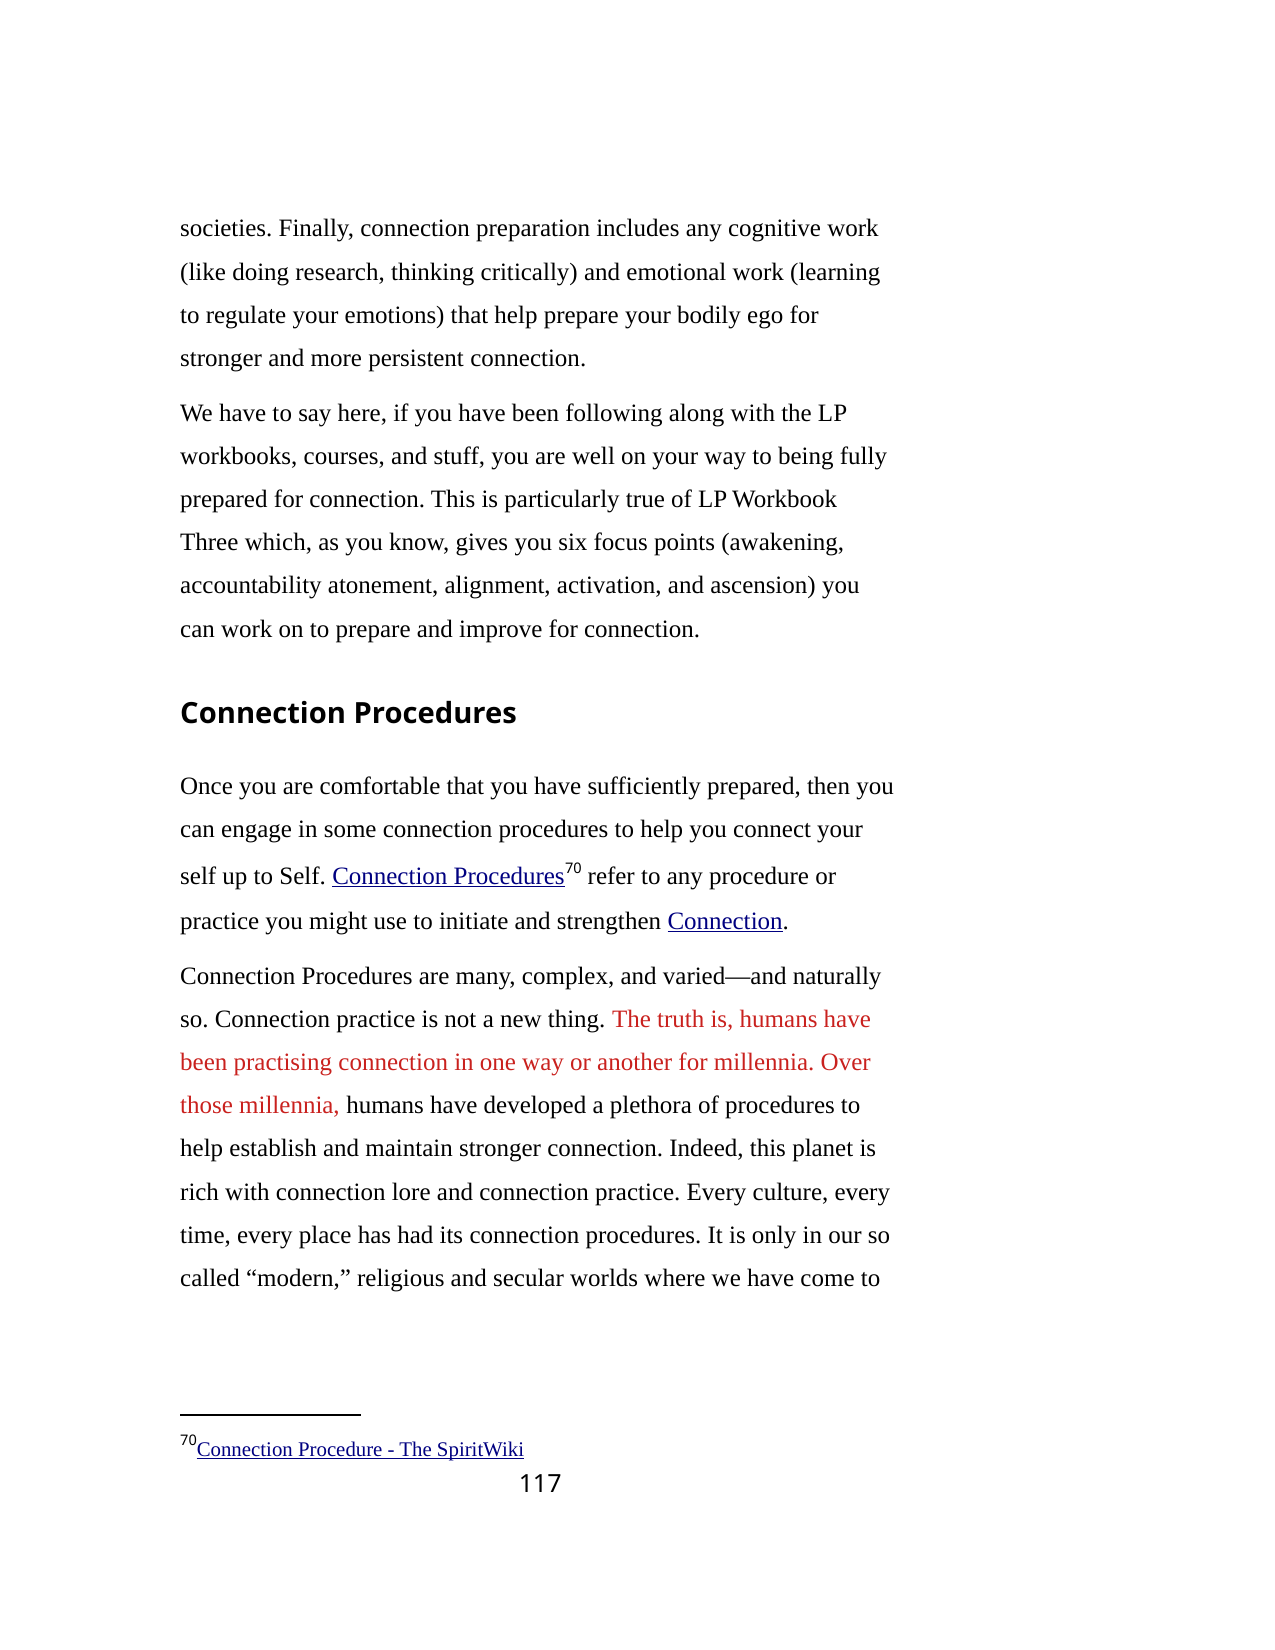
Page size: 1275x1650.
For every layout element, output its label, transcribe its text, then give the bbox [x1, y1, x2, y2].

text Connection Procedures are many, complex, and varied—and naturally so. Connection practice is not a new thing. The truth is, humans have been practising connection in one way or another for millennia. Over those millennia, humans have developed a plethora of procedures to help establish and maintain stronger connection. Indeed, this planet is rich with connection lore and connection practice. Every culture, every time, every place has had its connection procedures. It is only in our so called “modern,” religious and secular worlds where we have come to [180, 961, 900, 1292]
text societies. Finally, connection preparation includes any cognitive work (like doing research, thinking critically) and emotional work (learning to regulate your emotions) that help prepare your bodily ego for stronger and more persistent connection. [180, 213, 900, 372]
subtitle Connection Procedures [180, 693, 900, 732]
text Connection Procedure - The SpiritWiki [180, 1430, 900, 1464]
text We have to say here, if you have been following along with the LP workbooks, courses, and stuff, you are well on your way to being fully prepared for connection. This is particularly true of LP Workbook Three which, as you know, gives you six focus points (awakening, accountability atonement, alignment, activation, and ascension) you can work on to prepare and improve for connection. [180, 398, 900, 642]
text Once you are comfortable that you have sufficiently prepared, then you can engage in some connection procedures to help you connect your self up to Self. Connection Procedures refer to any procedure or practice you might use to initiate and strengthen Connection. [180, 771, 900, 935]
